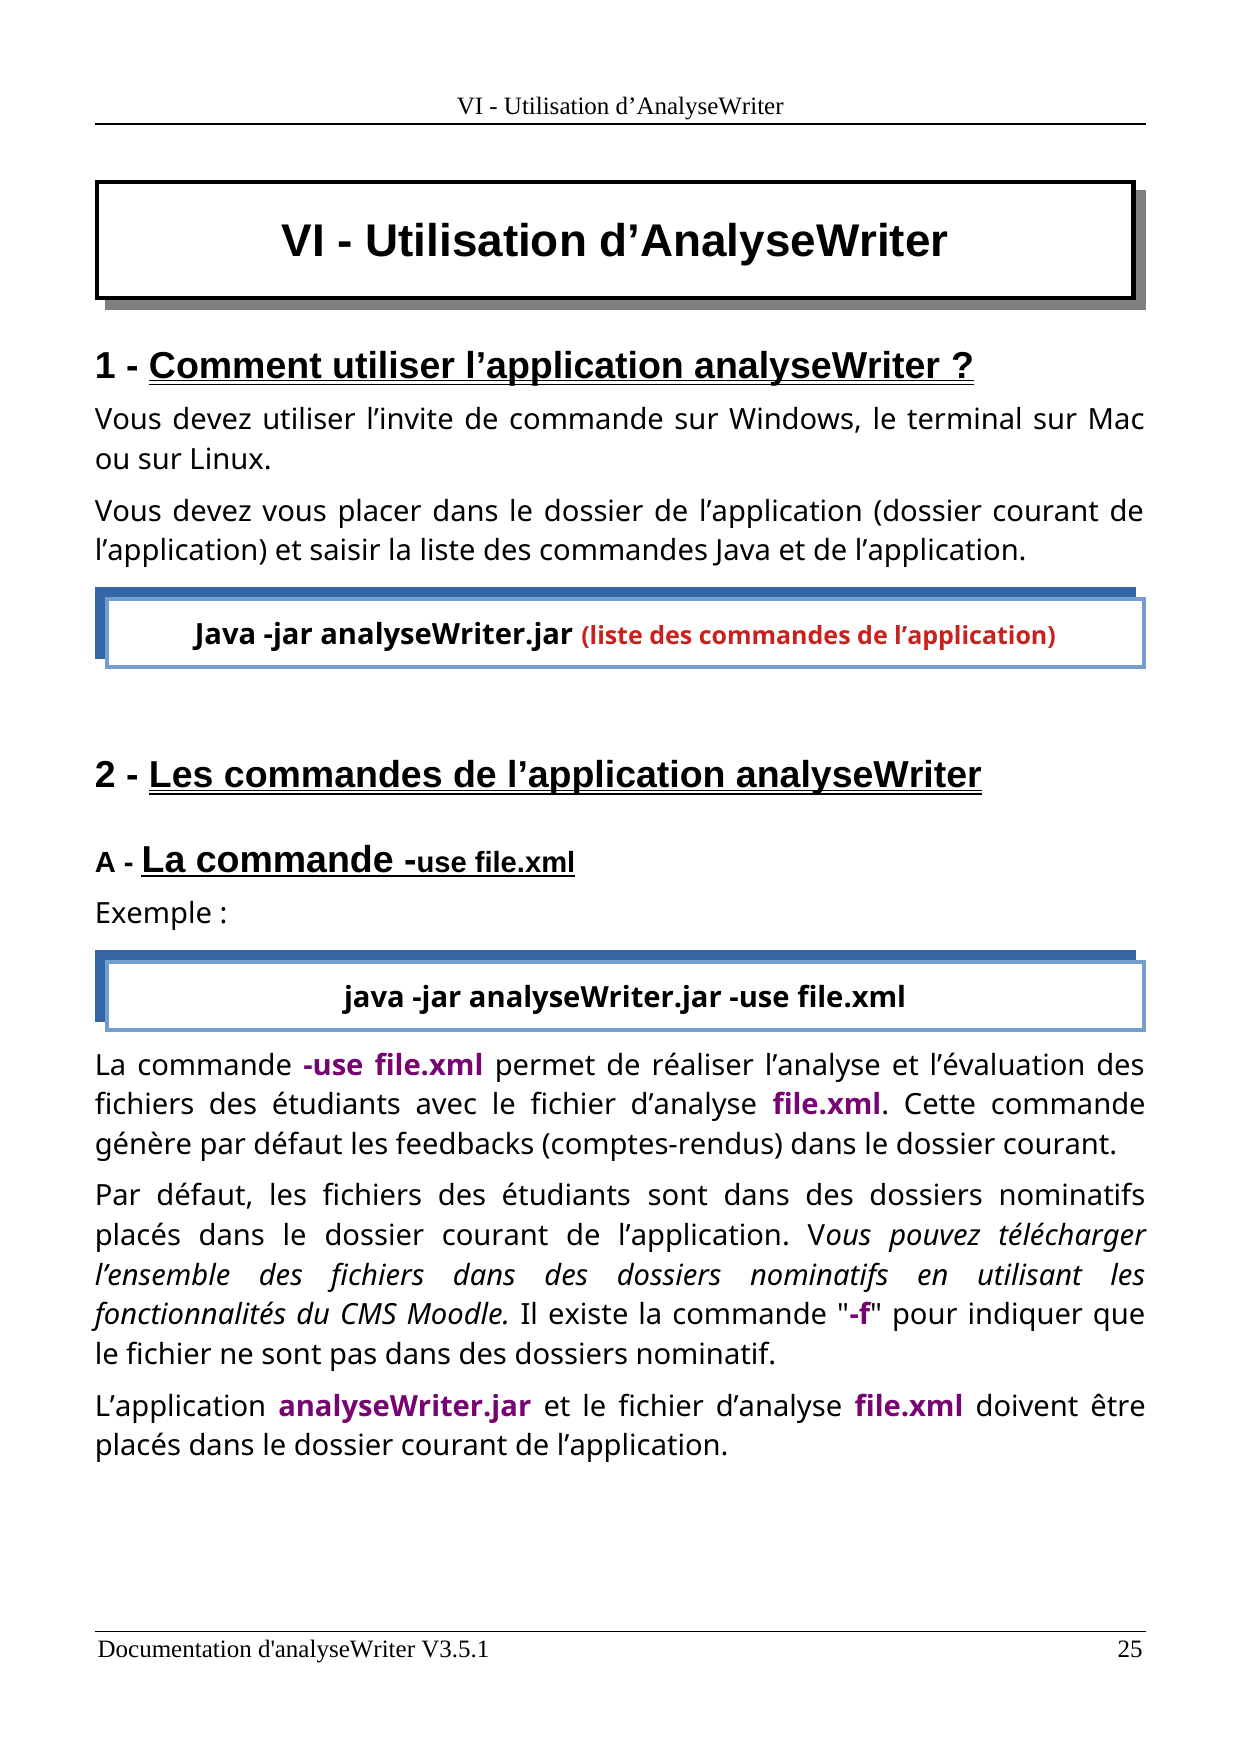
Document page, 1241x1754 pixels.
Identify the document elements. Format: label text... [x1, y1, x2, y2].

text Exemple : [94, 893, 1146, 932]
subtitle Comment utiliser l’application analyseWriter ? [94, 343, 1146, 386]
subtitle Utilisation d’AnalyseWriter [99, 184, 1131, 296]
text Vous devez utiliser l’invite de commande sur Windows, le terminal sur Mac ou sur Linux. [94, 399, 1146, 478]
text java -jar analyseWriter.jar -use file.xml [109, 964, 1142, 1028]
text Vous devez vous placer dans le dossier de l’application (dossier courant de l’application) et saisir la liste des commandes Java et de l’application. [94, 490, 1146, 569]
text La commande -use file.xml permet de réaliser l’analyse et l’évaluation des fichiers des étudiants avec le fichier d’analyse file.xml. Cette commande génère par défaut les feedbacks (comptes-rendus) dans le dossier courant. [94, 1044, 1146, 1163]
text Java -jar analyseWriter.jar (liste des commandes de l’application) [109, 601, 1142, 665]
subtitle La commande -use file.xml [94, 838, 1146, 881]
text Par défaut, les fichiers des étudiants sont dans des dossiers nominatifs placés dans le dossier courant de l’application. Vous pouvez télécharger l’ensemble des fichiers dans des dossiers nominatifs en utilisant les fonctionnalités du CMS Moodle. Il existe la commande "-f" pour indiquer que le fichier ne sont pas dans des dossiers nominatif. [94, 1174, 1146, 1373]
text L’application analyseWriter.jar et le fichier d’analyse file.xml doivent être placés dans le dossier courant de l’application. [94, 1385, 1146, 1464]
subtitle Les commandes de l’application analyseWriter [94, 753, 1146, 796]
